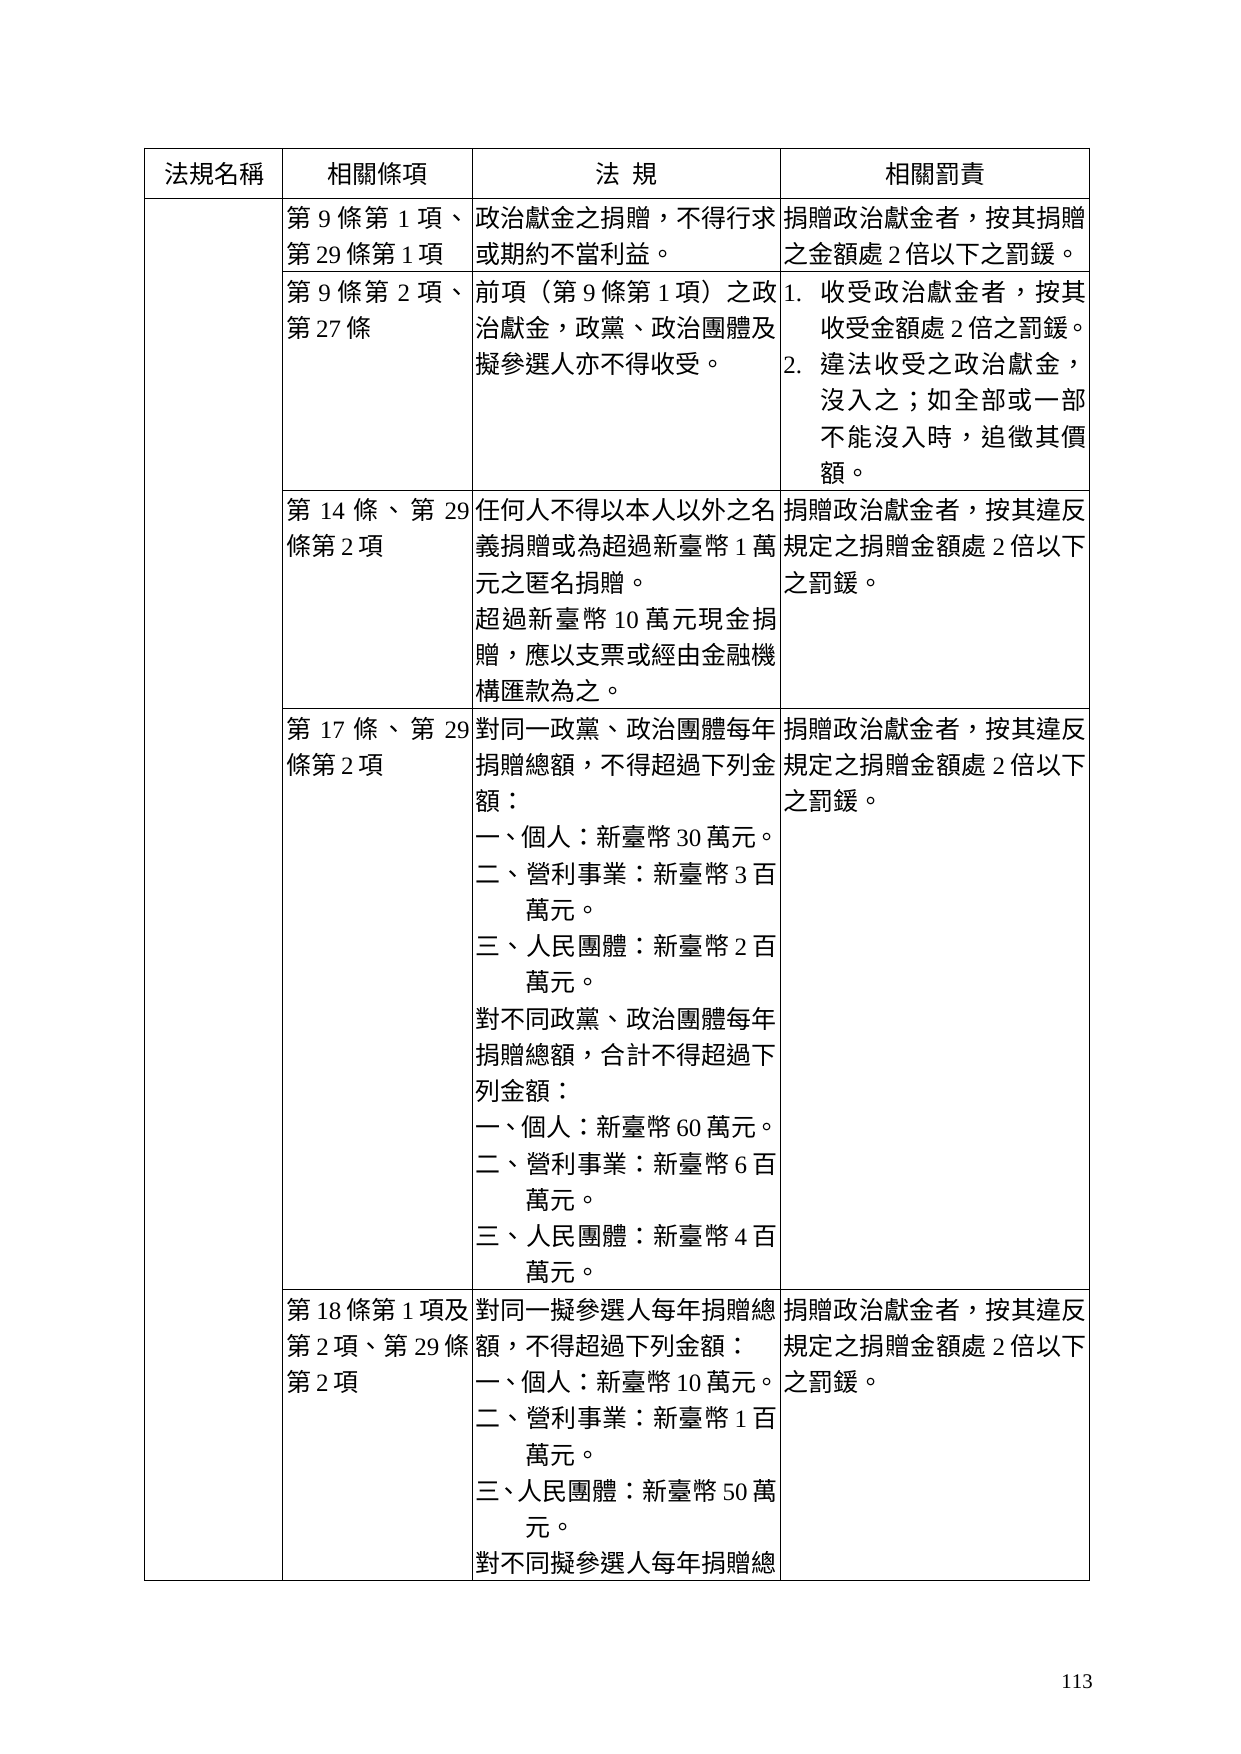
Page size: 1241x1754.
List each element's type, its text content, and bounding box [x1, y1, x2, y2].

table_cell 任何人不得以本人以外之名義捐贈或為超過新臺幣1萬元之匿名捐贈。 超過新臺幣10萬元現金捐贈，應以支票或經由金融機構匯款為之。 [473, 491, 780, 708]
table_cell 第9條第1項、第29條第1項 [283, 199, 472, 271]
table_cell 對同一擬參選人每年捐贈總額，不得超過下列金額： 一、個人：新臺幣10萬元。 二、營利事業：新臺幣1百萬元。 三、人民團體：新臺幣50萬元。 對不同擬參選人每年捐贈總 [473, 1290, 780, 1580]
table_cell 第14條、第29條第2項 [283, 491, 472, 708]
table_cell 收受政治獻金者，按其收受金額處2倍之罰鍰。 違法收受之政治獻金，沒入之；如全部或一部不能沒入時，追徵其價額。 [781, 272, 1089, 489]
table_cell 前項（第9條第1項）之政治獻金，政黨、政治團體及擬參選人亦不得收受。 [473, 272, 780, 489]
table_header 法規名稱 [145, 149, 282, 197]
table_header 相關條項 [283, 149, 472, 197]
table_cell 第18條第1項及第2項、第29條第2項 [283, 1290, 472, 1580]
table_cell 捐贈政治獻金者，按其捐贈之金額處2倍以下之罰鍰。 [781, 199, 1089, 271]
table_cell 捐贈政治獻金者，按其違反規定之捐贈金額處2倍以下之罰鍰。 [781, 709, 1089, 1289]
table_cell 第17條、第29條第2項 [283, 709, 472, 1289]
table_cell [145, 199, 282, 1580]
table_header 法 規 [473, 149, 780, 197]
table_cell 捐贈政治獻金者，按其違反規定之捐贈金額處2倍以下之罰鍰。 [781, 491, 1089, 708]
table_cell 政治獻金之捐贈，不得行求或期約不當利益。 [473, 199, 780, 271]
table_cell 第9條第2項、第27條 [283, 272, 472, 489]
table_cell 捐贈政治獻金者，按其違反規定之捐贈金額處2倍以下之罰鍰。 [781, 1290, 1089, 1580]
table_header 相關罰責 [781, 149, 1089, 197]
table_cell 對同一政黨、政治團體每年捐贈總額，不得超過下列金額： 一、個人：新臺幣30萬元。 二、營利事業：新臺幣3百萬元。 三、人民團體：新臺幣2百萬元。 對不同政黨、政治團體每年捐贈總額，合計不得超過下列金額： 一、個人：新臺幣60萬元。 二、營利事業：新臺幣6百萬元。 三、人民團體：新臺幣4百萬元。 [473, 709, 780, 1289]
